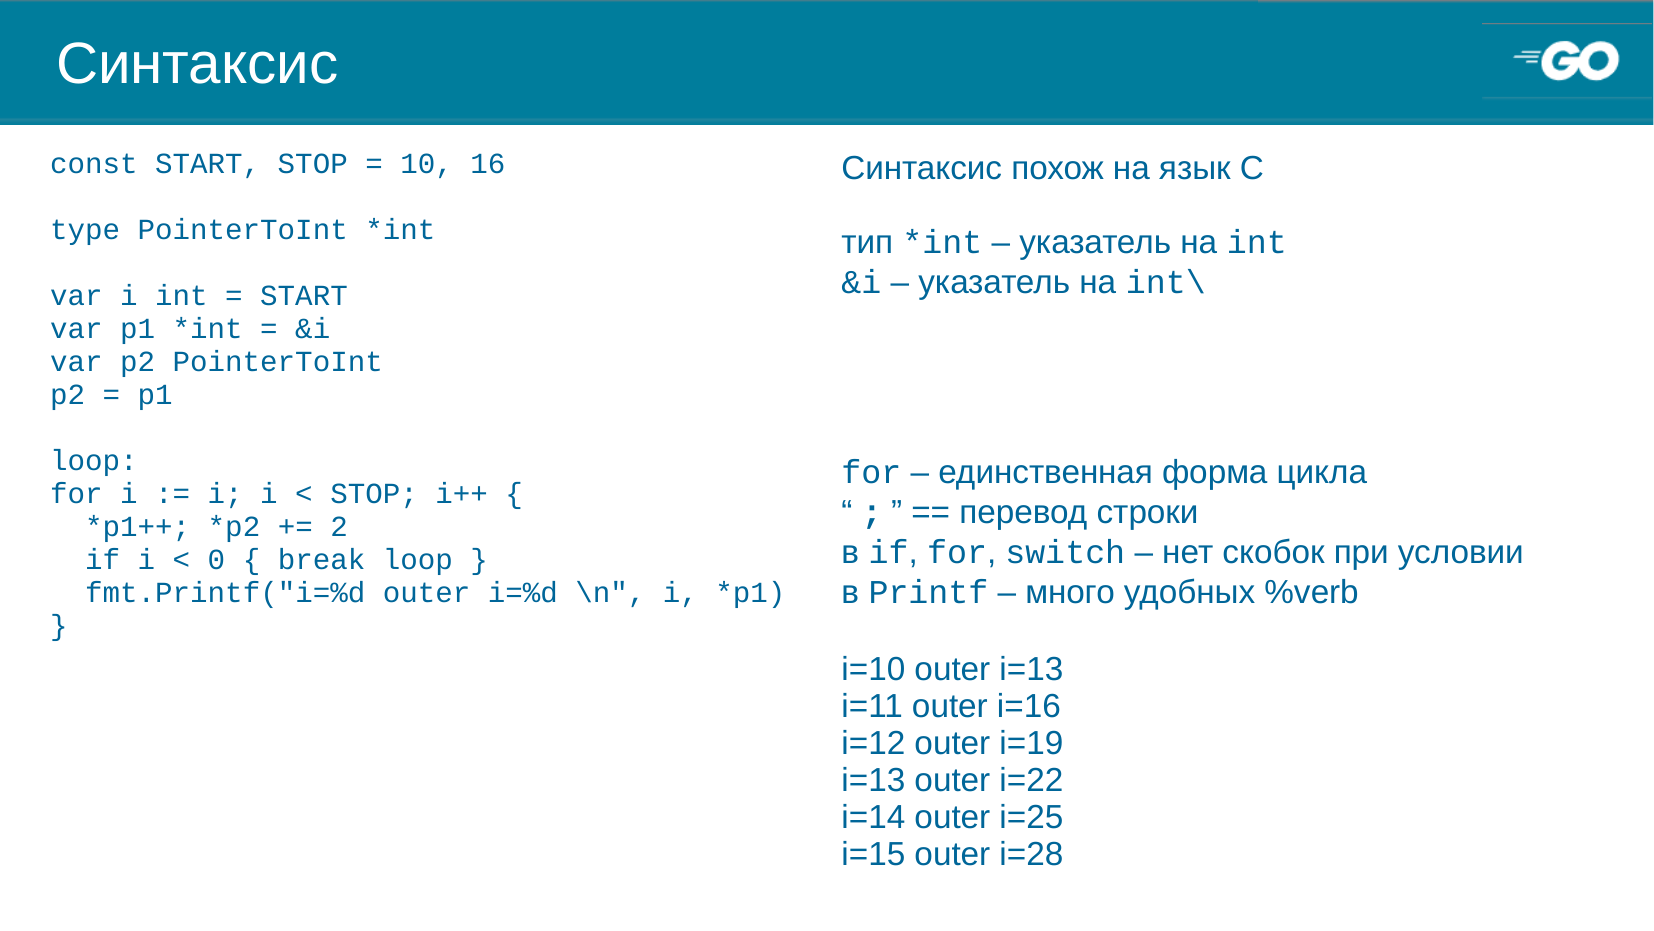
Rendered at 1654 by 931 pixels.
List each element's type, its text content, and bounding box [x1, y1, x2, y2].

text_box Синтаксис похож на язык C тип *int – указатель на int &i – указатель на int\ for – единственная форма цикла “ ; ” == перевод строки в if, for, switch – нет скобок при условии в Printf – много удобных %verb i=10 outer i=13 i=11 outer i=16 i=12 outer i=19 i=13 outer i=22 i=14 outer i=25 i=15 outer i=28 [826, 141, 1619, 898]
picture [1542, 41, 1619, 81]
text_box Синтаксис [41, 23, 1495, 104]
text_box const START, STOP = 10, 16 type PointerToInt *int var i int = START var p1 *int = &i var p2 PointerToInt p2 = p1 loop: for i := i; i < STOP; i++ { *p1++; *p2 += 2 if i < 0 { break loop } fmt.Printf("i=%d outer i=%d \n", i, *p1) } [35, 141, 815, 898]
